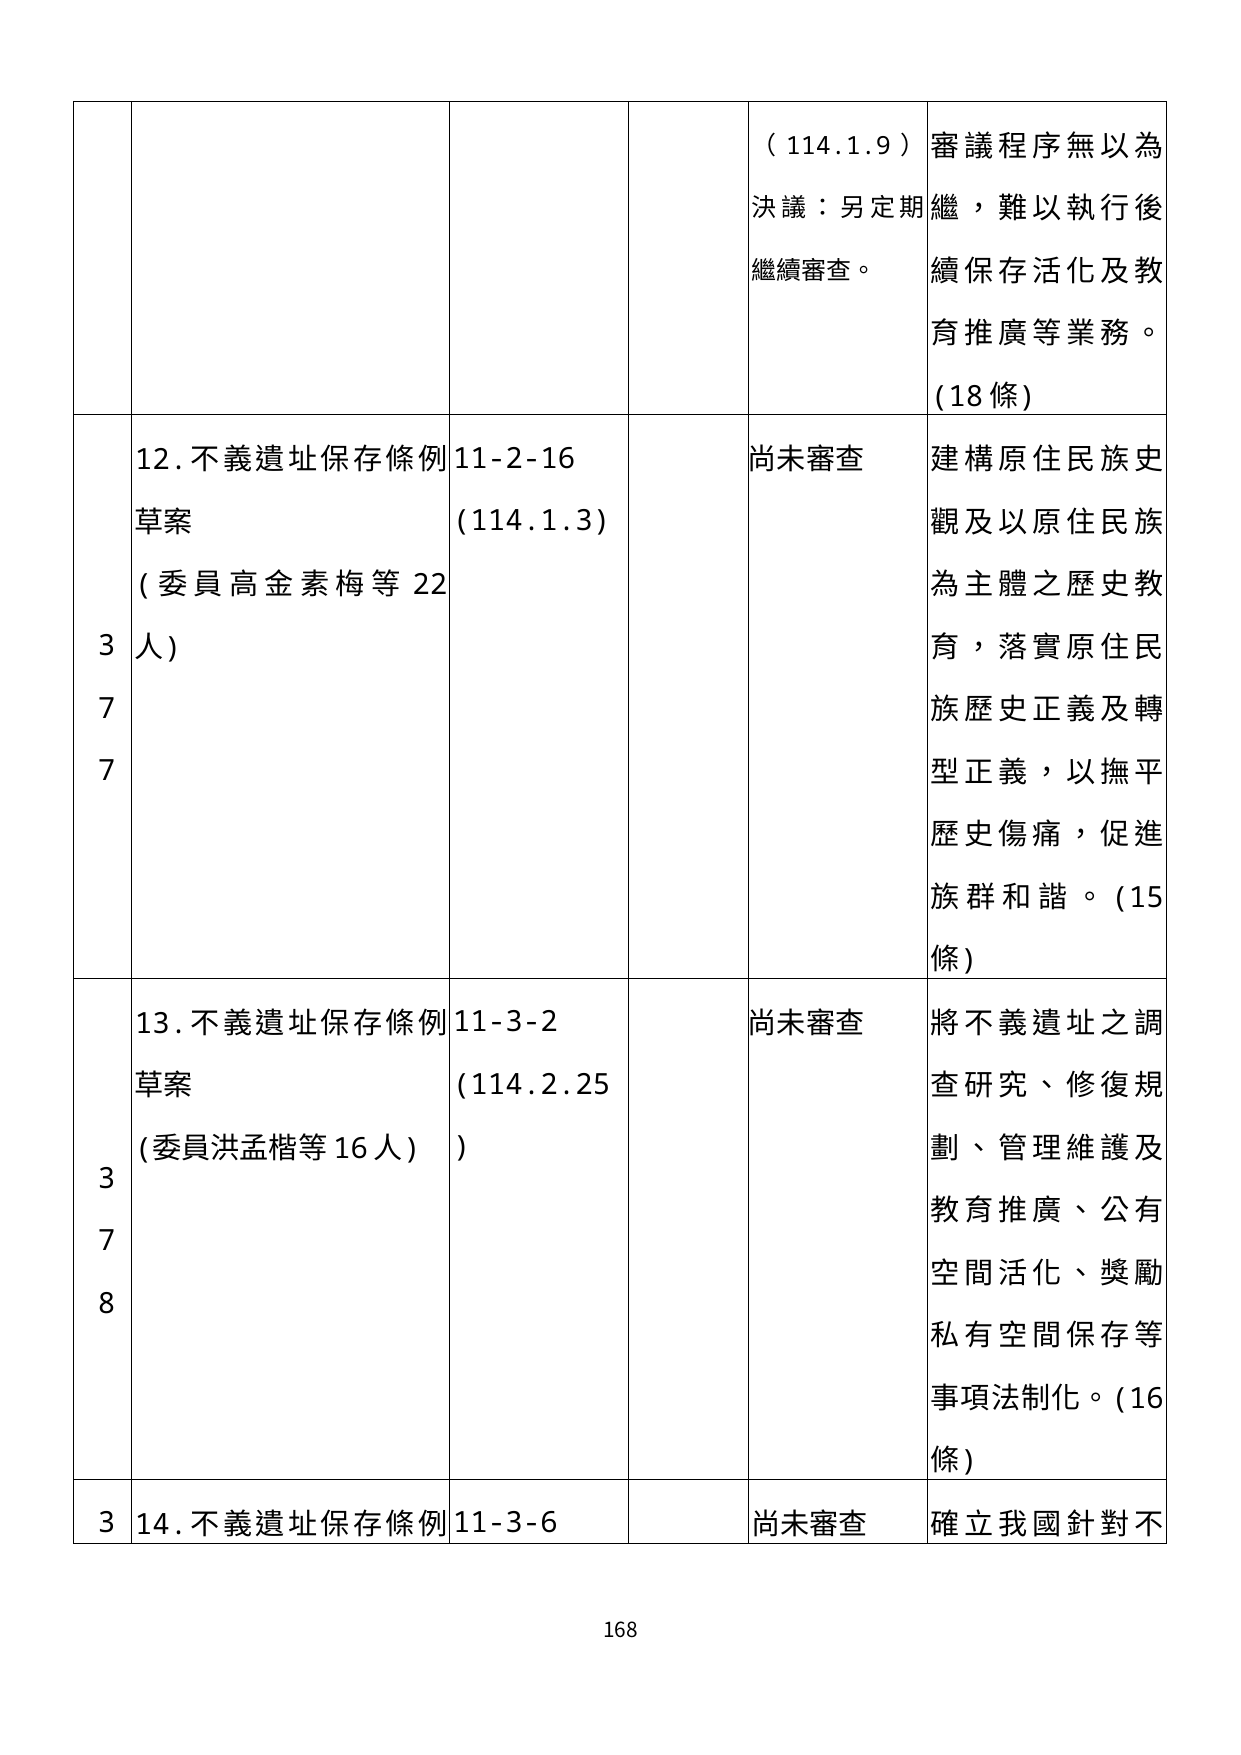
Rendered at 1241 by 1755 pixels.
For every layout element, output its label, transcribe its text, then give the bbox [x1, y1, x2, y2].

table_cell 11-3-2 (114.2.25) [450, 979, 628, 1479]
table_cell [629, 415, 748, 978]
table_cell 尚未審查 [749, 415, 927, 978]
table_cell [629, 1480, 748, 1542]
table_cell 審議程序無以為繼，難以執行後續保存活化及教育推廣等業務。(18條) [928, 102, 1166, 414]
table_cell 14.不義遺址保存條例 [132, 1480, 449, 1542]
table_cell 11-2-16 (114.1.3) [450, 415, 628, 978]
table_cell [74, 979, 131, 1479]
table_cell 12.不義遺址保存條例草案 (委員高金素梅等22人) [132, 415, 449, 978]
table_cell [450, 102, 628, 414]
table_cell 建構原住民族史觀及以原住民族為主體之歷史教育，落實原住民族歷史正義及轉型正義，以撫平歷史傷痛，促進族群和諧。(15條) [928, 415, 1166, 978]
table_cell 尚未審查 [749, 979, 927, 1479]
table_cell 11-3-6 [450, 1480, 628, 1542]
table_cell （114.1.9）決議：另定期繼續審查。 [749, 102, 927, 414]
table_cell [74, 1480, 131, 1542]
table_cell 確立我國針對不 [928, 1480, 1166, 1542]
table_cell [629, 979, 748, 1479]
table_cell [132, 102, 449, 414]
table_cell [74, 415, 131, 978]
table_cell 尚未審查 [749, 1480, 927, 1542]
table_cell [629, 102, 748, 414]
table_cell 將不義遺址之調查研究、修復規劃、管理維護及教育推廣、公有空間活化、獎勵私有空間保存等事項法制化。(16條) [928, 979, 1166, 1479]
table_cell 13.不義遺址保存條例草案 (委員洪孟楷等16人) [132, 979, 449, 1479]
table_cell [74, 102, 131, 414]
